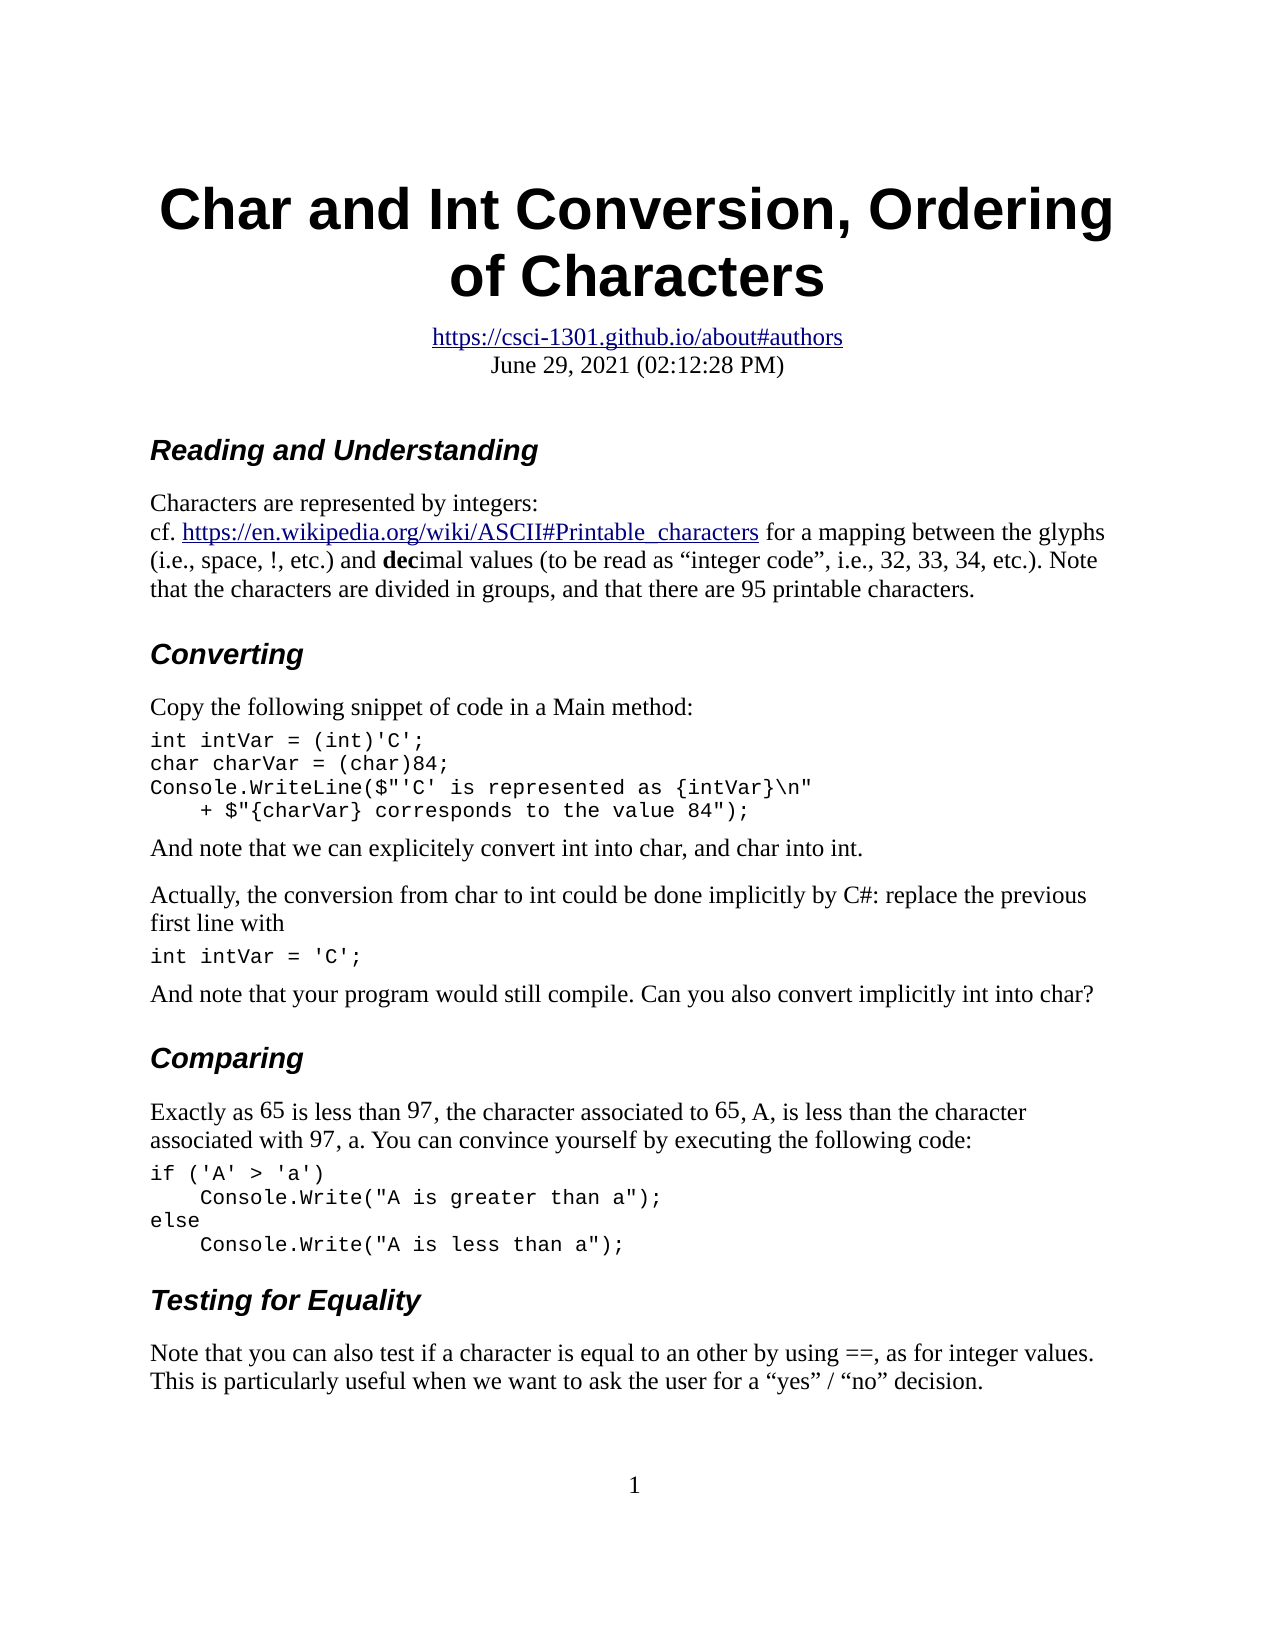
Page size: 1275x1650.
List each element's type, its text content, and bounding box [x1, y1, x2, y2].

text Console.WriteLine($"'C' is represented as {intVar}\n" [150, 777, 1125, 801]
text Characters are represented by integers: cf. https://en.wikipedia.org/wiki/ASCII#Printable_characters for a mapping between the glyphs (i.e., space, !, etc.) and decimal values (to be read as “integer code”, i.e., 32, 33, 34, etc.). Note that the characters are divided in groups, and that there are 95 printable characters. [150, 488, 1125, 603]
text And note that we can explicitely convert int into char, and char into int. [150, 833, 1125, 862]
text int intVar = 'C'; [150, 946, 1125, 970]
title Char and Int Conversion, Ordering of Characters [150, 175, 1125, 309]
text + $"{charVar} corresponds to the value 84"); [150, 801, 1125, 824]
text if ('A' > 'a') [150, 1163, 1125, 1187]
subtitle Converting [150, 637, 1125, 670]
text Note that you can also test if a character is equal to an other by using ==, as for integer values. This is particularly useful when we want to ask the user for a “yes” / “no” decision. [150, 1338, 1125, 1395]
text int intVar = (int)'C'; [150, 729, 1125, 753]
text https://csci-1301.github.io/about#authors [150, 322, 1125, 350]
subtitle Reading and Understanding [150, 433, 1125, 466]
text June 29, 2021 (02:12:28 PM) [150, 350, 1125, 379]
text Copy the following snippet of code in a Main method: [150, 692, 1125, 721]
text Console.Write("A is less than a"); [150, 1234, 1125, 1258]
subtitle Comparing [150, 1042, 1125, 1075]
text char charVar = (char)84; [150, 753, 1125, 777]
subtitle Testing for Equality [150, 1283, 1125, 1316]
text Console.Write("A is greater than a"); [150, 1187, 1125, 1210]
text else [150, 1210, 1125, 1234]
text Actually, the conversion from char to int could be done implicitly by C#: replace the previous first line with [150, 880, 1125, 937]
text Exactly as is less than , the character associated to , A, is less than the character associated with , a. You can convince yourself by executing the following code: [150, 1097, 1125, 1154]
text And note that your program would still compile. Can you also convert implicitly int into char? [150, 979, 1125, 1008]
